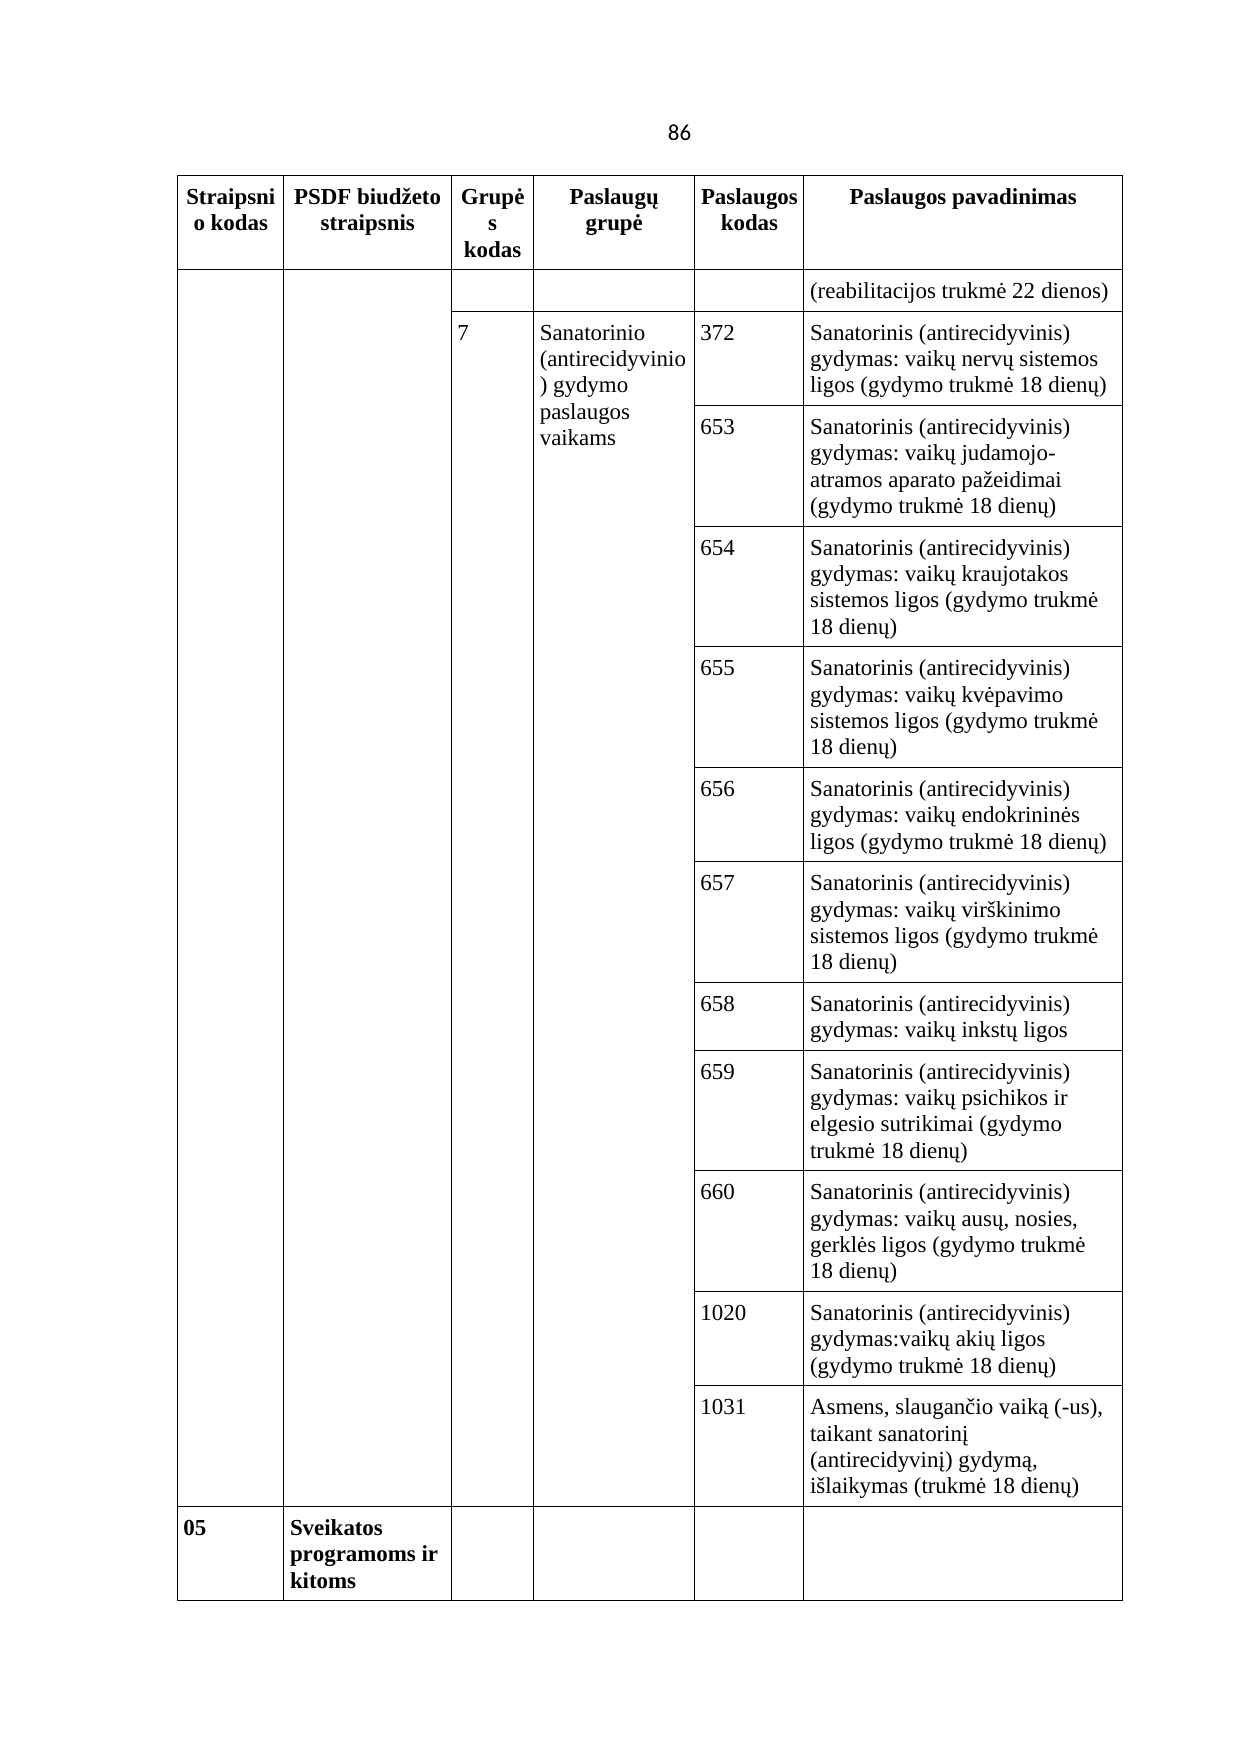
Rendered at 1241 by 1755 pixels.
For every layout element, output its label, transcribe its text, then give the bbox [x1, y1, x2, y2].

table_cell [695, 1507, 803, 1600]
table_cell [534, 1291, 694, 1385]
table_cell [534, 526, 694, 646]
table_cell 658 [695, 983, 803, 1050]
table_cell [452, 646, 533, 767]
table_cell [452, 1050, 533, 1170]
table_cell [695, 270, 803, 311]
table_cell [284, 1385, 451, 1506]
table_cell [534, 270, 694, 311]
table_cell Sanatorinis (antirecidyvinis) gydymas: vaikų ausų, nosies, gerklės ligos (gydymo trukmė 18 dienų) [804, 1171, 1122, 1291]
table_cell 653 [695, 406, 803, 526]
table_cell [284, 311, 451, 405]
table_cell [284, 646, 451, 767]
table_cell 1031 [695, 1386, 803, 1506]
table_cell [178, 767, 283, 861]
table_cell [178, 526, 283, 646]
table_cell Sanatorinis (antirecidyvinis) gydymas: vaikų kraujotakos sistemos ligos (gydymo trukmė 18 dienų) [804, 527, 1122, 646]
table_header PSDF biudžeto straipsnis [284, 176, 451, 269]
table_cell [178, 311, 283, 405]
table_cell [178, 1385, 283, 1506]
table_cell 659 [695, 1051, 803, 1170]
table_cell [534, 1507, 694, 1600]
table_cell [178, 982, 283, 1050]
table_cell [534, 982, 694, 1050]
table_cell 657 [695, 862, 803, 982]
table_cell Sanatorinis (antirecidyvinis) gydymas: vaikų psichikos ir elgesio sutrikimai (gydymo trukmė 18 dienų) [804, 1051, 1122, 1170]
table_cell 655 [695, 647, 803, 767]
table_cell [534, 1385, 694, 1506]
table_cell [284, 405, 451, 526]
table_cell [284, 526, 451, 646]
table_cell [178, 405, 283, 526]
table_cell 7 [452, 312, 533, 405]
table_cell [178, 1170, 283, 1291]
table_cell Asmens, slaugančio vaiką (-us), taikant sanatorinį (antirecidyvinį) gydymą, išlaikymas (trukmė 18 dienų) [804, 1386, 1122, 1506]
table_header Straipsnio kodas [178, 176, 283, 269]
table_cell Sanatorinis (antirecidyvinis) gydymas:vaikų akių ligos (gydymo trukmė 18 dienų) [804, 1292, 1122, 1385]
table_cell [178, 861, 283, 982]
table_cell [804, 1507, 1122, 1600]
table_cell (reabilitacijos trukmė 22 dienos) [804, 270, 1122, 311]
table_cell [452, 1385, 533, 1506]
table_header Grupės kodas [452, 176, 533, 269]
table_cell [178, 270, 283, 311]
table_cell [284, 1050, 451, 1170]
table_cell 654 [695, 527, 803, 646]
table_cell Sveikatos programoms ir kitoms [284, 1507, 451, 1600]
table_cell [284, 767, 451, 861]
table_header Paslaugos pavadinimas [804, 176, 1122, 269]
table_header Paslaugos kodas [695, 176, 803, 269]
table_cell [284, 982, 451, 1050]
table_cell [452, 270, 533, 311]
table_cell [452, 767, 533, 861]
table_cell [452, 1507, 533, 1600]
table_cell [452, 405, 533, 526]
table_cell [452, 861, 533, 982]
table_cell 656 [695, 768, 803, 861]
table_cell [534, 646, 694, 767]
table_cell [178, 646, 283, 767]
table_cell Sanatorinis (antirecidyvinis) gydymas: vaikų virškinimo sistemos ligos (gydymo trukmė 18 dienų) [804, 862, 1122, 982]
table_cell [452, 1291, 533, 1385]
table_header Paslaugų grupė [534, 176, 694, 269]
table_cell Sanatorinis (antirecidyvinis) gydymas: vaikų nervų sistemos ligos (gydymo trukmė 18 dienų) [804, 312, 1122, 405]
table_cell [284, 861, 451, 982]
table_cell 05 [178, 1507, 283, 1600]
table_cell 660 [695, 1171, 803, 1291]
table_cell [534, 767, 694, 861]
table_cell [534, 861, 694, 982]
table_cell [534, 1170, 694, 1291]
table_cell [452, 982, 533, 1050]
table_cell [178, 1291, 283, 1385]
table_cell Sanatorinio (antirecidyvinio) gydymo paslaugos vaikams [534, 312, 694, 526]
table_cell [284, 270, 451, 311]
table_cell [284, 1170, 451, 1291]
table_cell [178, 1050, 283, 1170]
table_cell [452, 526, 533, 646]
table_cell 372 [695, 312, 803, 405]
table_cell [284, 1291, 451, 1385]
table_cell [534, 1050, 694, 1170]
table_cell Sanatorinis (antirecidyvinis) gydymas: vaikų judamojo-atramos aparato pažeidimai (gydymo trukmė 18 dienų) [804, 406, 1122, 526]
table_cell [452, 1170, 533, 1291]
table_cell Sanatorinis (antirecidyvinis) gydymas: vaikų inkstų ligos [804, 983, 1122, 1050]
table_cell Sanatorinis (antirecidyvinis) gydymas: vaikų kvėpavimo sistemos ligos (gydymo trukmė 18 dienų) [804, 647, 1122, 767]
table_cell 1020 [695, 1292, 803, 1385]
table_cell Sanatorinis (antirecidyvinis) gydymas: vaikų endokrininės ligos (gydymo trukmė 18 dienų) [804, 768, 1122, 861]
